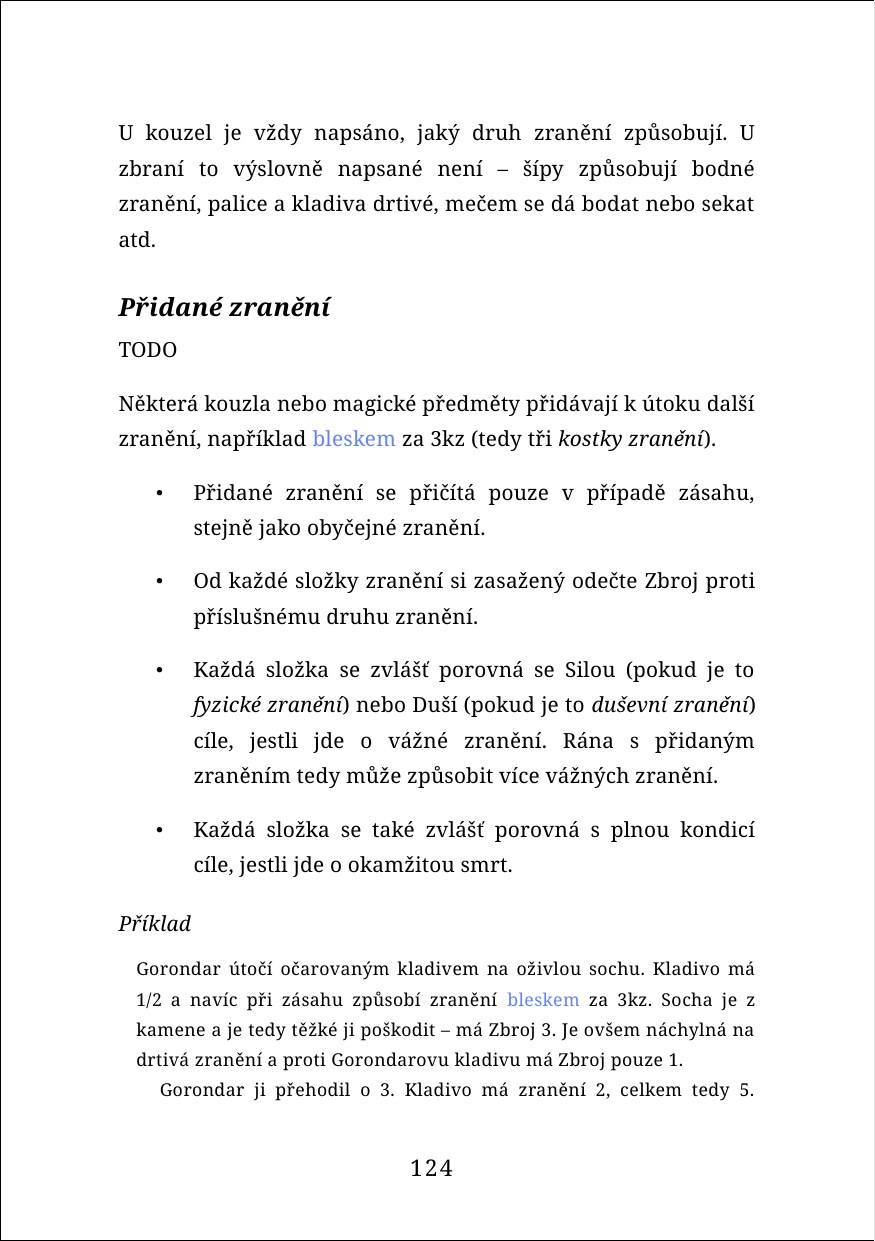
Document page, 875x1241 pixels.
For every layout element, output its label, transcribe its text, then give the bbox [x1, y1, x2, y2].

list Každá složka se také zvlášť porovná s plnou kondicí cíle, jestli jde o okamžitou smrt. [156, 815, 756, 879]
text Gorondar útočí očarovaným kladivem na oživlou sochu. Kladivo má 1/2 a navíc při zásahu způsobí zranění bleskem za 3kz. Socha je z kamene a je tedy těžké ji poškodit – má Zbroj 3. Je ovšem náchylná na drtivá zranění a proti Gorondarovu kladivu má Zbroj pouze 1. Gorondar ji přehodil o 3. Kladivo má zranění 2, celkem tedy 5. [136, 957, 756, 1102]
subtitle Přidané zranění [118, 290, 756, 324]
list Přidané zranění se přičítá pouze v případě zásahu, stejně jako obyčejné zranění. [156, 478, 756, 542]
text Některá kouzla nebo magické předměty přidávají k útoku další zranění, například bleskem za 3kz (tedy tři kostky zranění). [118, 389, 756, 453]
text U kouzel je vždy napsáno, jaký druh zranění způsobují. U zbraní to výslovně napsané není – šípy způsobují bodné zranění, palice a kladiva drtivé, mečem se dá bodat nebo sekat atd. [118, 118, 756, 253]
text Příklad [118, 909, 756, 938]
text TODO [118, 336, 756, 364]
list Každá složka se zvlášť porovná se Silou (pokud je to fyzické zranění) nebo Duší (pokud je to duševní zranění) cíle, jestli jde o vážné zranění. Rána s přidaným zraněním tedy může způsobit více vážných zranění. [156, 655, 756, 790]
list Od každé složky zranění si zasažený odečte Zbroj proti příslušnému druhu zranění. [156, 566, 756, 630]
